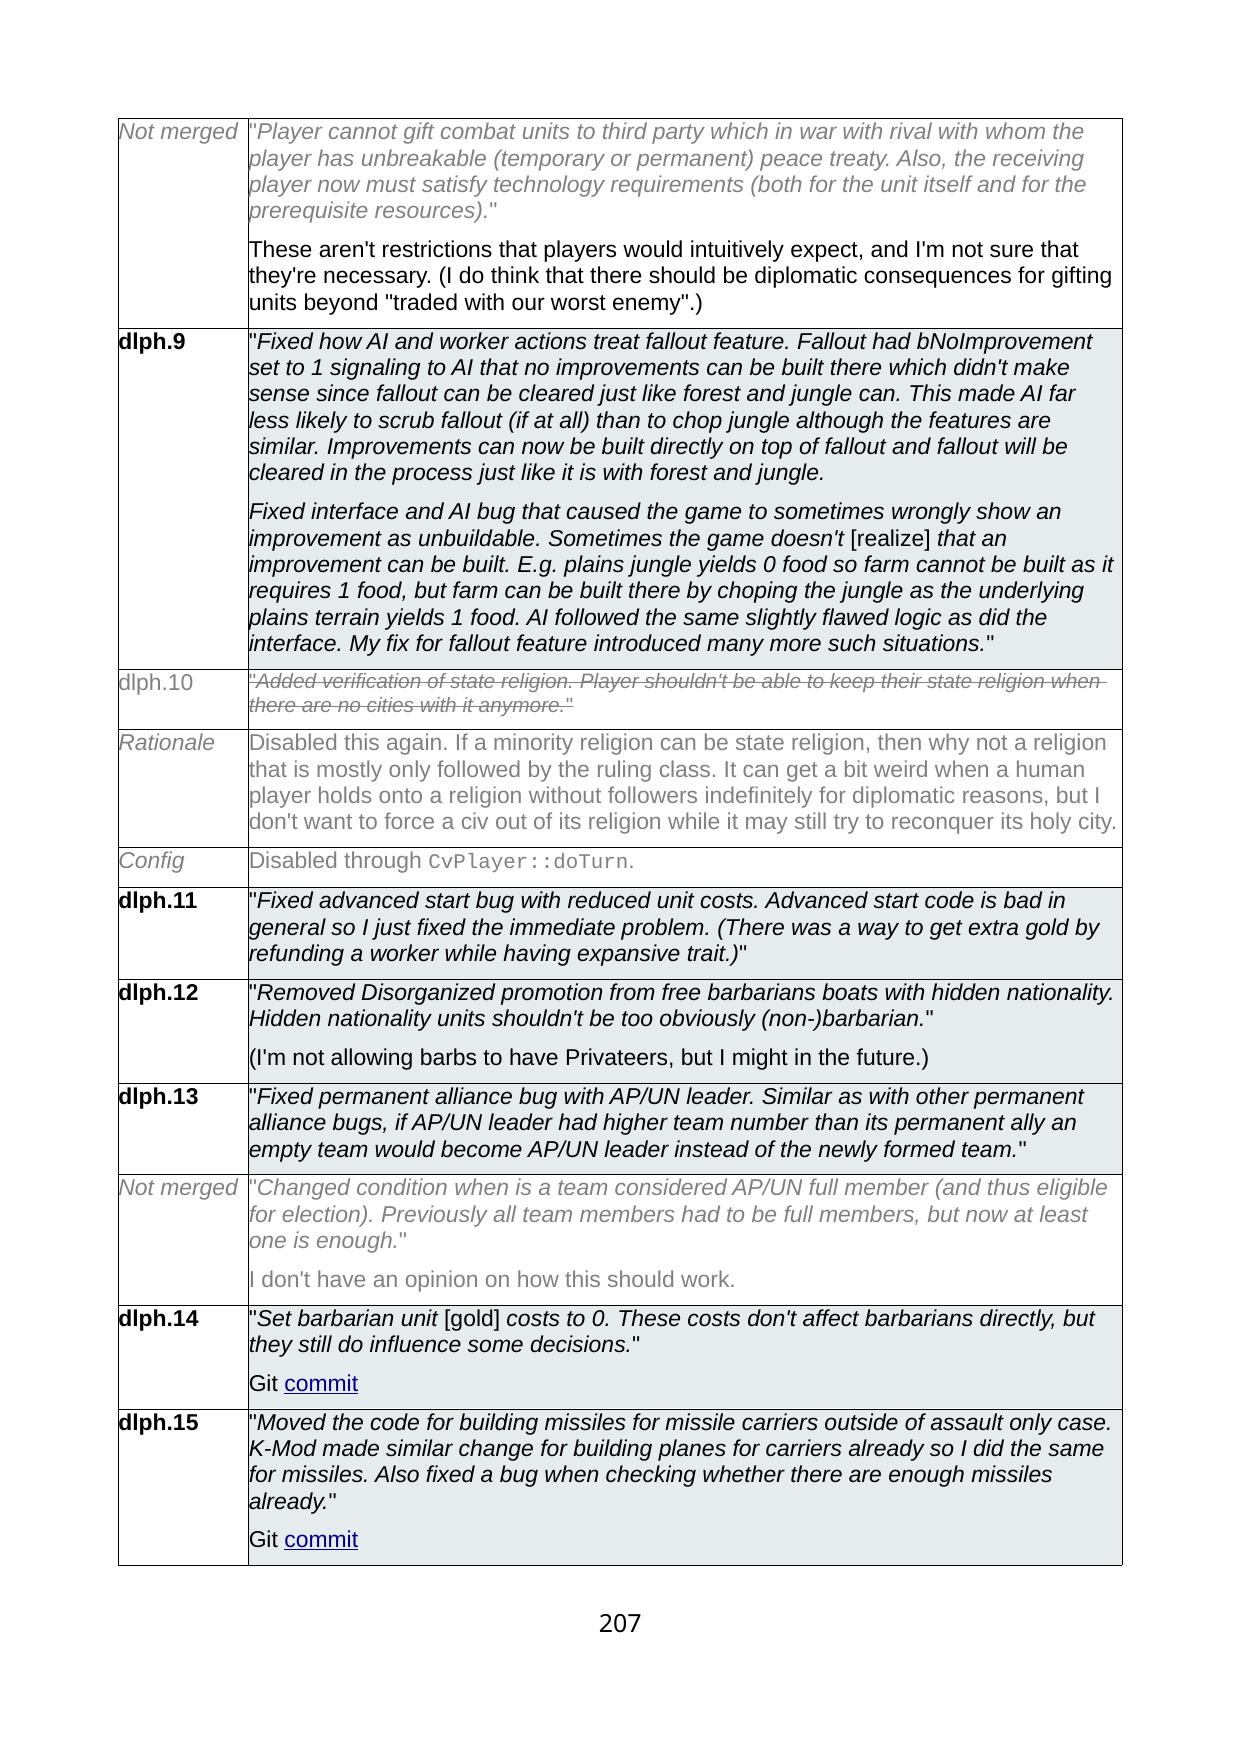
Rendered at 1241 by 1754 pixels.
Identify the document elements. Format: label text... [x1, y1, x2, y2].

table_cell dlph.13 [119, 1084, 248, 1174]
table_cell dlph.9 [119, 329, 248, 669]
table_cell "Removed Disorganized promotion from free barbarians boats with hidden nationality. Hidden nationality units shouldn't be too obviously (non-)barbarian." (I'm not allowing barbs to have Privateers, but I might in the future.) [249, 980, 1122, 1083]
table_cell "Player cannot gift combat units to third party which in war with rival with whom the player has unbreakable (temporary or permanent) peace treaty. Also, the receiving player now must satisfy technology requirements (both for the unit itself and for the prerequisite resources)." These aren't restrictions that players would intuitively expect, and I'm not sure that they're necessary. (I do think that there should be diplomatic consequences for gifting units beyond "traded with our worst enemy".) [249, 119, 1122, 327]
table_cell dlph.10 [119, 670, 248, 729]
table_cell Not merged [119, 119, 248, 327]
table_cell "Moved the code for building missiles for missile carriers outside of assault only case. K-Mod made similar change for building planes for carriers already so I did the same for missiles. Also fixed a bug when checking whether there are enough missiles already." Git commit [249, 1410, 1122, 1565]
table_cell Rationale [119, 730, 248, 847]
table_cell Config [119, 848, 248, 887]
table_cell "Added verification of state religion. Player shouldn't be able to keep their state religion when there are no cities with it anymore." [249, 670, 1122, 729]
table_cell "Fixed advanced start bug with reduced unit costs. Advanced start code is bad in general so I just fixed the immediate problem. (There was a way to get extra gold by refunding a worker while having expansive trait.)" [249, 888, 1122, 979]
table_cell Not merged [119, 1175, 248, 1304]
table_cell "Fixed permanent alliance bug with AP/UN leader. Similar as with other permanent alliance bugs, if AP/UN leader had higher team number than its permanent ally an empty team would become AP/UN leader instead of the newly formed team." [249, 1084, 1122, 1174]
table_cell dlph.12 [119, 980, 248, 1083]
table_cell dlph.11 [119, 888, 248, 979]
table_cell "Changed condition when is a team considered AP/UN full member (and thus eligible for election). Previously all team members had to be full members, but now at least one is enough." I don't have an opinion on how this should work. [249, 1175, 1122, 1304]
table_cell Disabled this again. If a minority religion can be state religion, then why not a religion that is mostly only followed by the ruling class. It can get a bit weird when a human player holds onto a religion without followers indefinitely for diplomatic reasons, but I don't want to force a civ out of its religion while it may still try to reconquer its holy city. [249, 730, 1122, 847]
table_cell "Set barbarian unit [gold] costs to 0. These costs don't affect barbarians directly, but they still do influence some decisions." Git commit [249, 1306, 1122, 1408]
table_cell dlph.15 [119, 1410, 248, 1565]
table_cell Disabled through CvPlayer::doTurn. [249, 848, 1122, 887]
table_cell "Fixed how AI and worker actions treat fallout feature. Fallout had bNoImprovement set to 1 signaling to AI that no improvements can be built there which didn't make sense since fallout can be cleared just like forest and jungle can. This made AI far less likely to scrub fallout (if at all) than to chop jungle although the features are similar. Improvements can now be built directly on top of fallout and fallout will be cleared in the process just like it is with forest and jungle. Fixed interface and AI bug that caused the game to sometimes wrongly show an improvement as unbuildable. Sometimes the game doesn't [realize] that an improvement can be built. E.g. plains jungle yields 0 food so farm cannot be built as it requires 1 food, but farm can be built there by choping the jungle as the underlying plains terrain yields 1 food. AI followed the same slightly flawed logic as did the interface. My fix for fallout feature introduced many more such situations." [249, 329, 1122, 669]
table_cell dlph.14 [119, 1306, 248, 1408]
